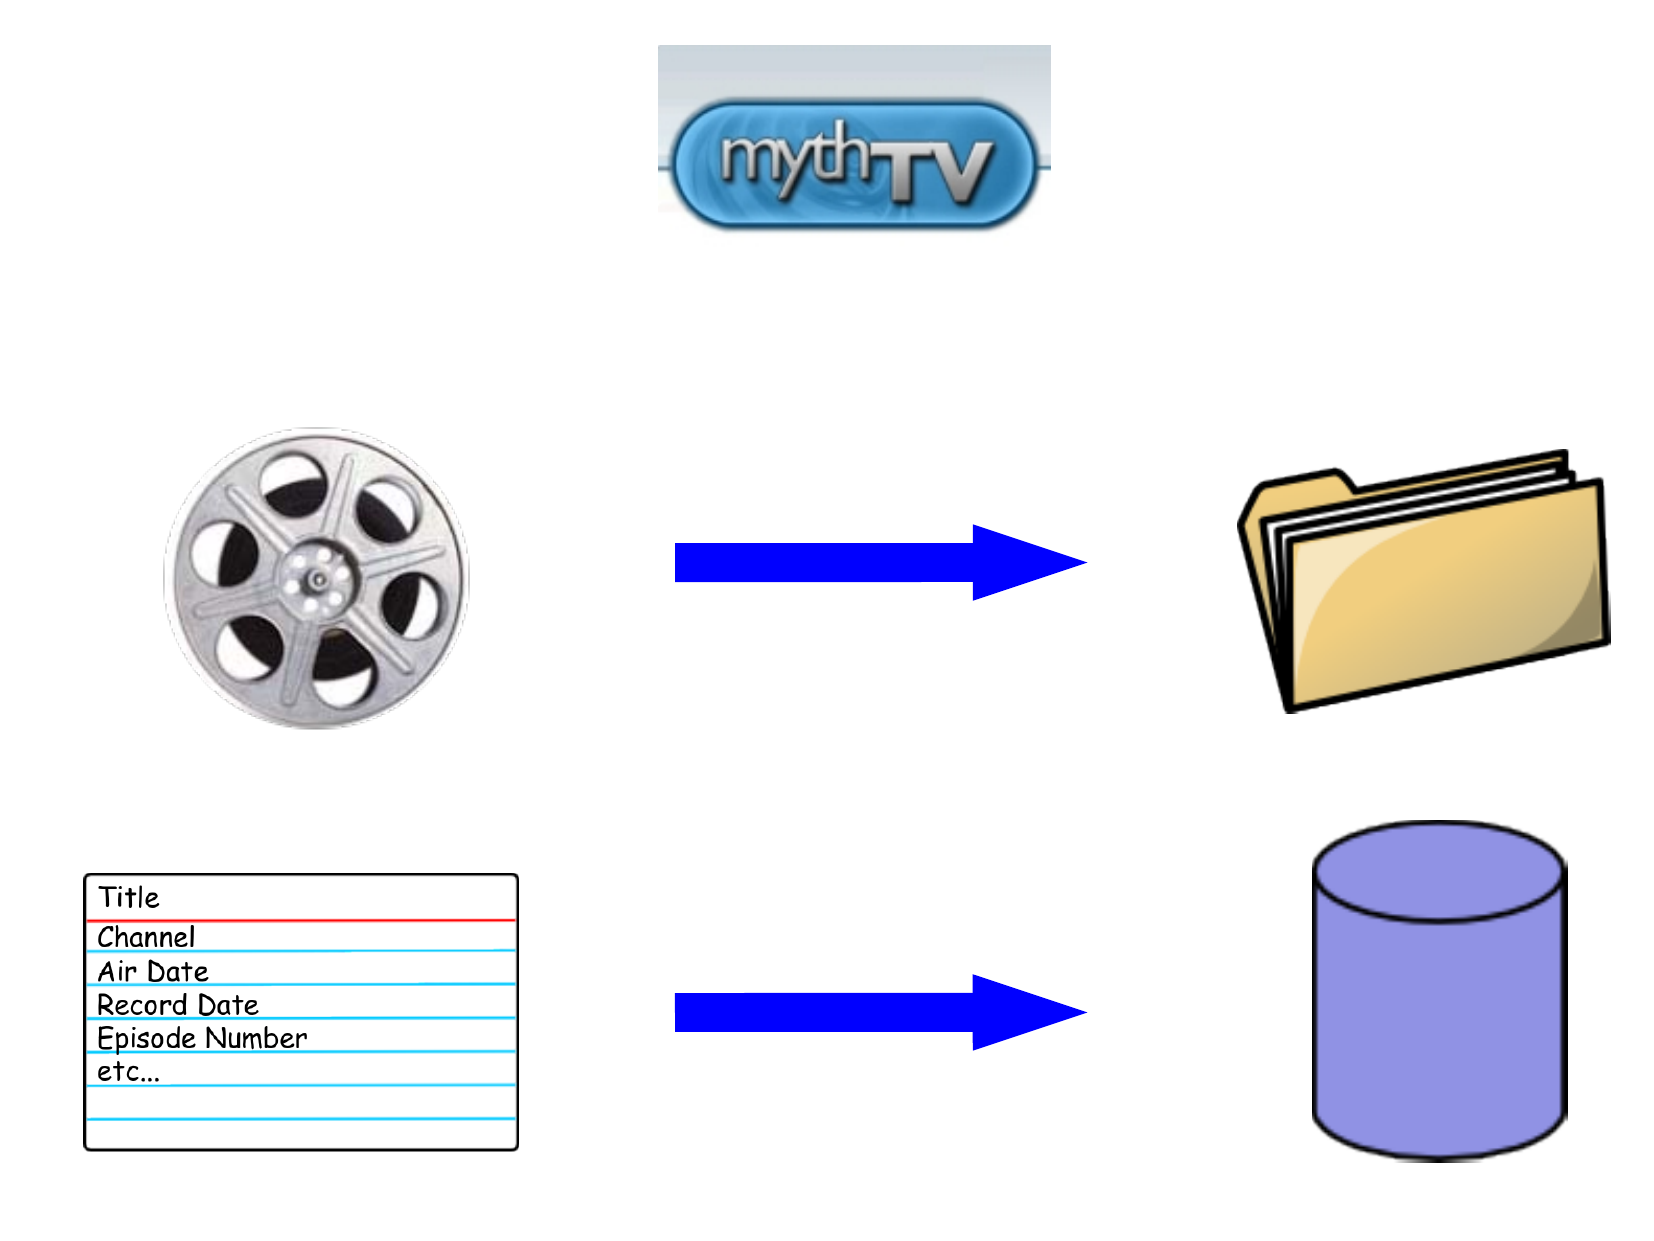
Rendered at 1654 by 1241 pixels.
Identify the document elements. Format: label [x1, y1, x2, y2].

picture [108, 370, 526, 788]
picture [1312, 820, 1568, 1163]
picture [1237, 449, 1611, 714]
picture [658, 45, 1051, 263]
picture [75, 862, 526, 1159]
